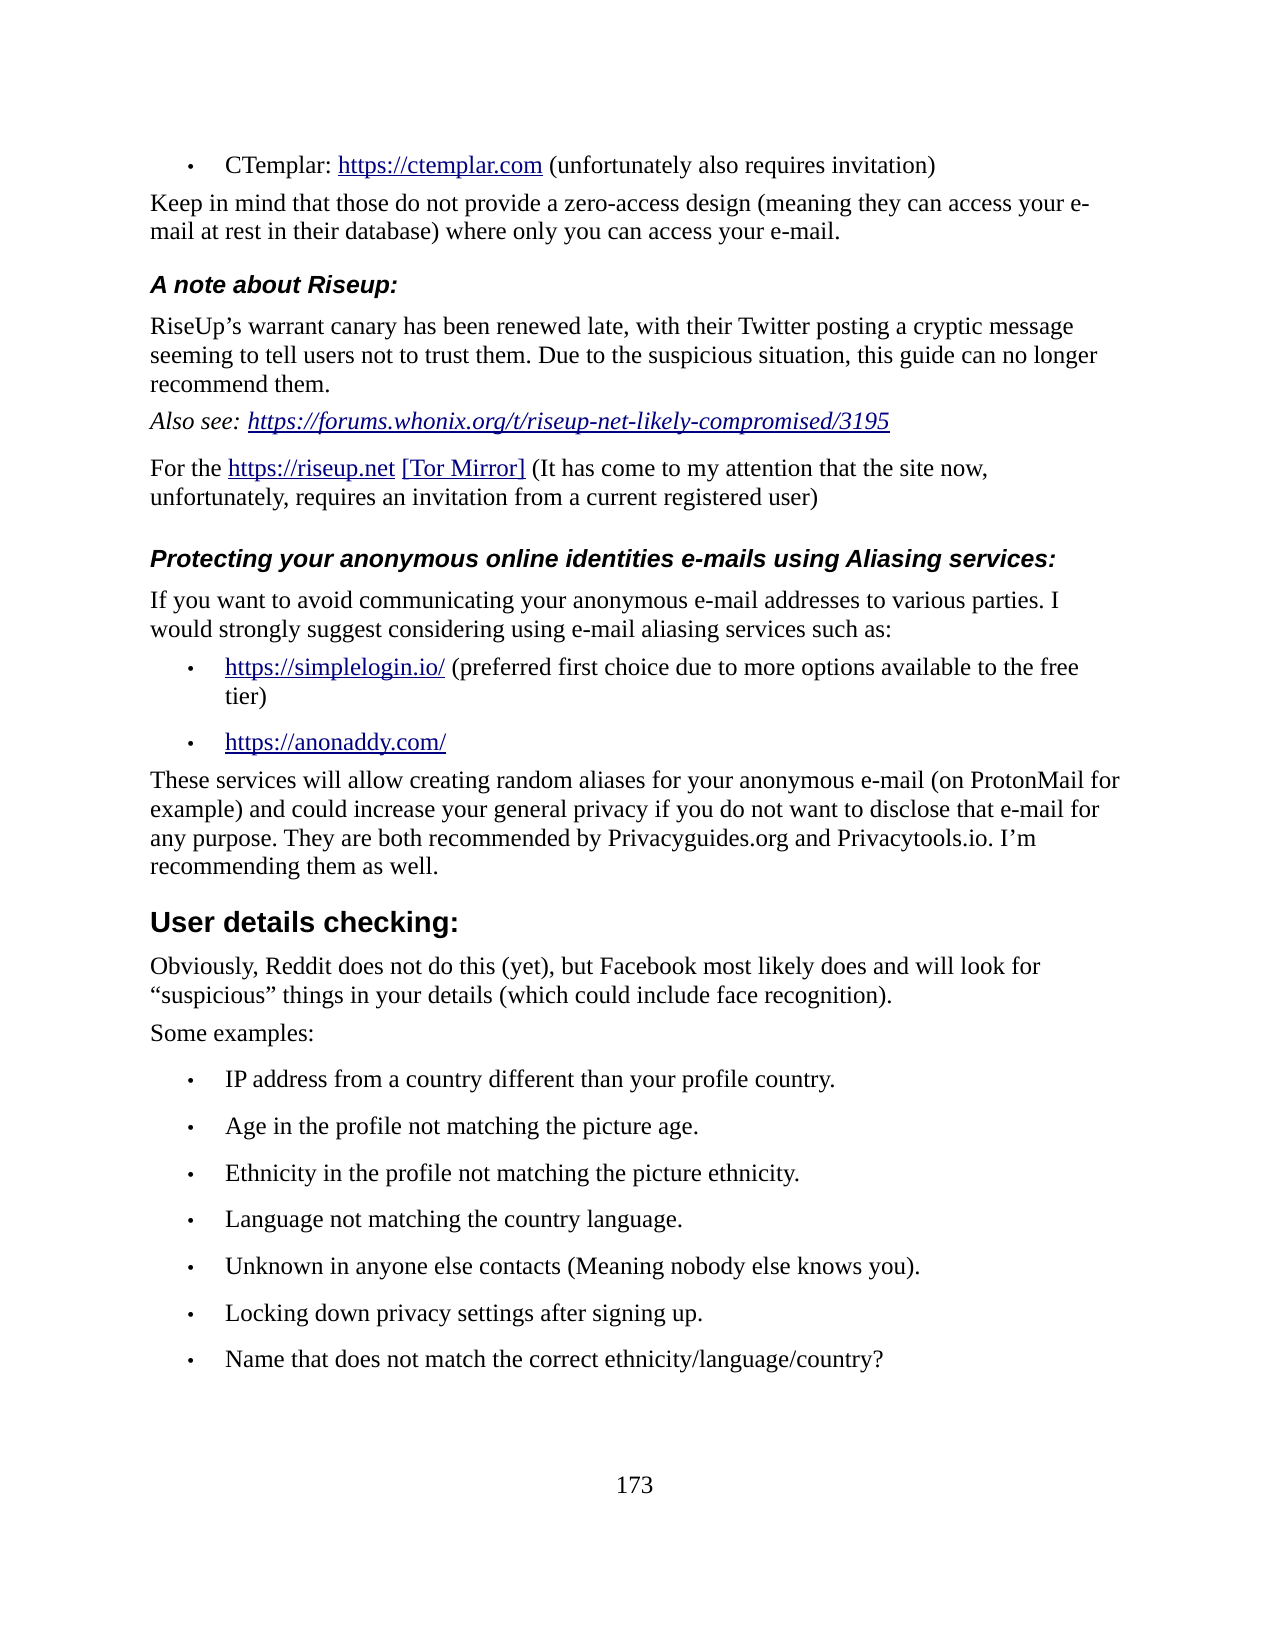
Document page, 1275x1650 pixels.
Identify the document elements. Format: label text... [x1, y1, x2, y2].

text Some examples: [150, 1018, 1125, 1046]
subtitle User details checking: [150, 905, 1125, 939]
list Name that does not match the correct ethnicity/language/country? [187, 1344, 1125, 1373]
list IP address from a country different than your profile country. [187, 1064, 1125, 1093]
list https://simplelogin.io/ (preferred first choice due to more options available to the free tier) [187, 652, 1125, 709]
text Keep in mind that those do not provide a zero-access design (meaning they can access your e-mail at rest in their database) where only you can access your e-mail. [150, 188, 1125, 245]
text These services will allow creating random aliases for your anonymous e-mail (on ProtonMail for example) and could increase your general privacy if you do not want to disclose that e-mail for any purpose. They are both recommended by Privacyguides.org and Privacytools.io. I’m recommending them as well. [150, 765, 1125, 880]
list Locking down privacy settings after signing up. [187, 1298, 1125, 1326]
list Age in the profile not matching the picture age. [187, 1111, 1125, 1140]
text For the https://riseup.net [Tor Mirror] (It has come to my attention that the site now, unfortunately, requires an invitation from a current registered user) [150, 453, 1125, 511]
subtitle Protecting your anonymous online identities e-mails using Aliasing services: [150, 544, 1125, 573]
text Also see: https://forums.whonix.org/t/riseup-net-likely-compromised/3195 [150, 406, 1125, 435]
text If you want to avoid communicating your anonymous e-mail addresses to various parties. I would strongly suggest considering using e-mail aliasing services such as: [150, 586, 1125, 643]
list Unknown in anyone else contacts (Meaning nobody else knows you). [187, 1251, 1125, 1280]
subtitle A note about Riseup: [150, 270, 1125, 299]
list Ethnicity in the profile not matching the picture ethnicity. [187, 1158, 1125, 1186]
list https://anonaddy.com/ [187, 727, 1125, 756]
text Obviously, Reddit does not do this (yet), but Facebook most likely does and will look for “suspicious” things in your details (which could include face recognition). [150, 951, 1125, 1009]
text RiseUp’s warrant canary has been renewed late, with their Twitter posting a cryptic message seeming to tell users not to trust them. Due to the suspicious situation, this guide can no longer recommend them. [150, 311, 1125, 397]
list CTemplar: https://ctemplar.com (unfortunately also requires invitation) [187, 150, 1125, 179]
list Language not matching the country language. [187, 1204, 1125, 1233]
